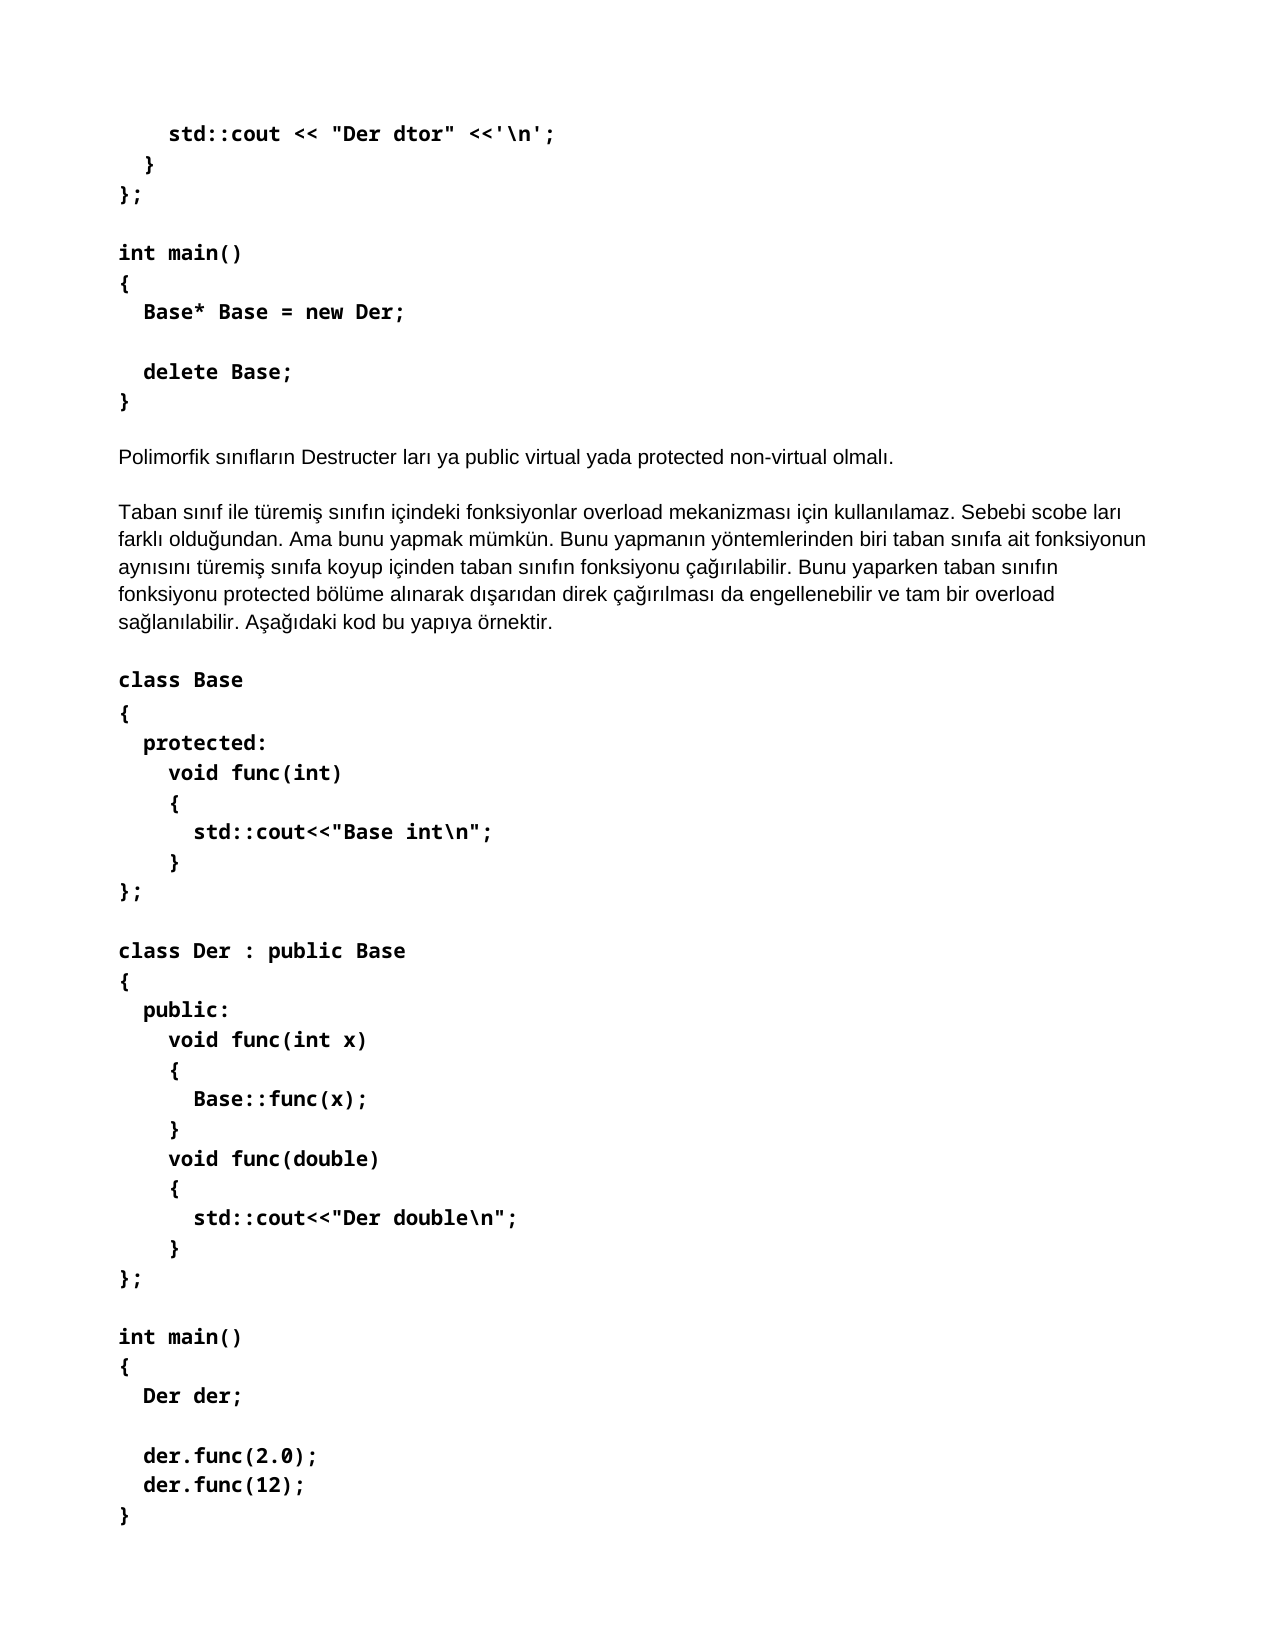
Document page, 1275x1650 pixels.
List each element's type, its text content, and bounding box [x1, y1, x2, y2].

text std::cout<<"Base int\n"; [118, 816, 1157, 846]
text } [118, 1499, 1157, 1528]
text std::cout << "Der dtor" <<'\n'; [118, 118, 1157, 148]
text delete Base; [118, 356, 1157, 385]
text class Der : public Base [118, 935, 1157, 964]
text Base::func(x); [118, 1083, 1157, 1113]
text Der der; [118, 1380, 1157, 1410]
text }; [118, 1261, 1157, 1291]
text int main() [118, 1321, 1157, 1350]
text class Base [118, 665, 1157, 693]
text der.func(12); [118, 1469, 1157, 1499]
text } [118, 1113, 1157, 1143]
text } [118, 385, 1157, 415]
text }; [118, 875, 1157, 905]
text { [118, 964, 1157, 994]
text int main() [118, 237, 1157, 267]
text { [118, 786, 1157, 816]
text } [118, 846, 1157, 875]
text public: [118, 994, 1157, 1024]
text void func(int x) [118, 1024, 1157, 1053]
text } [118, 148, 1157, 177]
text { [118, 1053, 1157, 1083]
text { [118, 697, 1157, 727]
text }; [118, 177, 1157, 207]
text { [118, 1350, 1157, 1380]
text Polimorfik sınıfların Destructer ları ya public virtual yada protected non-virtual olmalı. [118, 445, 1157, 469]
text void func(double) [118, 1143, 1157, 1172]
text void func(int) [118, 757, 1157, 786]
text Base* Base = new Der; [118, 296, 1157, 326]
text der.func(2.0); [118, 1439, 1157, 1469]
text Taban sınıf ile türemiş sınıfın içindeki fonksiyonlar overload mekanizması için kullanılamaz. Sebebi scobe ları farklı olduğundan. Ama bunu yapmak mümkün. Bunu yapmanın yöntemlerinden biri taban sınıfa ait fonksiyonun aynısını türemiş sınıfa koyup içinden taban sınıfın fonksiyonu çağırılabilir. Bunu yaparken taban sınıfın fonksiyonu protected bölüme alınarak dışarıdan direk çağırılması da engellenebilir ve tam bir overload sağlanılabilir. Aşağıdaki kod bu yapıya örnektir. [118, 500, 1157, 634]
text { [118, 1172, 1157, 1202]
text } [118, 1232, 1157, 1261]
text protected: [118, 727, 1157, 757]
text std::cout<<"Der double\n"; [118, 1202, 1157, 1232]
text { [118, 267, 1157, 296]
